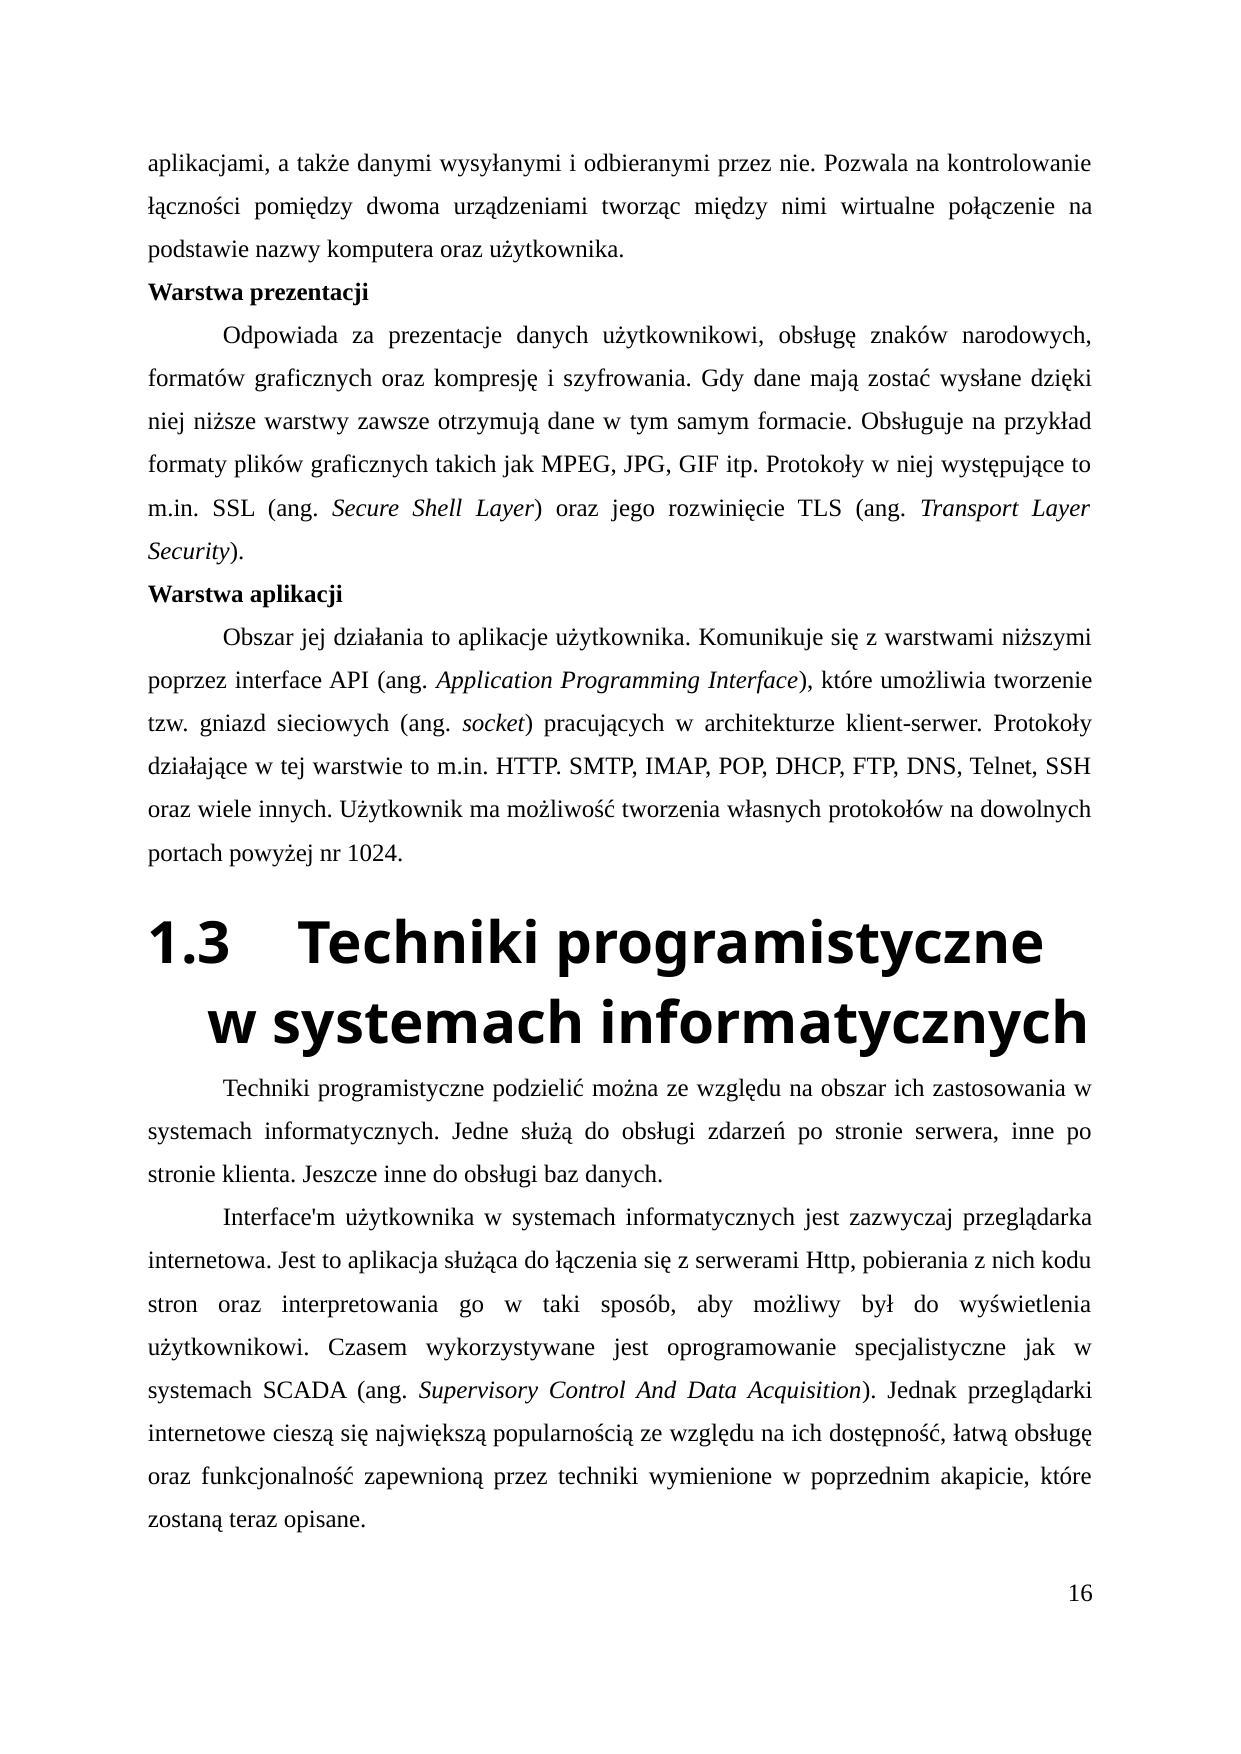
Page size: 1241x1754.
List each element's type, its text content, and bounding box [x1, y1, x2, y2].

subtitle Techniki programistyczne w systemach informatycznych [148, 902, 1093, 1061]
text Warstwa aplikacji [148, 579, 1093, 608]
text aplikacjami, a także danymi wysyłanymi i odbieranymi przez nie. Pozwala na kontrolowanie łączności pomiędzy dwoma urządzeniami tworząc między nimi wirtualne połączenie na podstawie nazwy komputera oraz użytkownika. [148, 148, 1093, 263]
text Obszar jej działania to aplikacje użytkownika. Komunikuje się z warstwami niższymi poprzez interface API (ang. Application Programming Interface), które umożliwia tworzenie tzw. gniazd sieciowych (ang. socket) pracujących w architekturze klient-serwer. Protokoły działające w tej warstwie to m.in. HTTP. SMTP, IMAP, POP, DHCP, FTP, DNS, Telnet, SSH oraz wiele innych. Użytkownik ma możliwość tworzenia własnych protokołów na dowolnych portach powyżej nr 1024. [148, 622, 1093, 866]
text Techniki programistyczne podzielić można ze względu na obszar ich zastosowania w systemach informatycznych. Jedne służą do obsługi zdarzeń po stronie serwera, inne po stronie klienta. Jeszcze inne do obsługi baz danych. [148, 1073, 1093, 1188]
text Warstwa prezentacji [148, 277, 1093, 306]
text Odpowiada za prezentacje danych użytkownikowi, obsługę znaków narodowych, formatów graficznych oraz kompresję i szyfrowania. Gdy dane mają zostać wysłane dzięki niej niższe warstwy zawsze otrzymują dane w tym samym formacie. Obsługuje na przykład formaty plików graficznych takich jak MPEG, JPG, GIF itp. Protokoły w niej występujące to m.in. SSL (ang. Secure Shell Layer) oraz jego rozwinięcie TLS (ang. Transport Layer Security). [148, 320, 1093, 564]
text Interface'm użytkownika w systemach informatycznych jest zazwyczaj przeglądarka internetowa. Jest to aplikacja służąca do łączenia się z serwerami Http, pobierania z nich kodu stron oraz interpretowania go w taki sposób, aby możliwy był do wyświetlenia użytkownikowi. Czasem wykorzystywane jest oprogramowanie specjalistyczne jak w systemach SCADA (ang. Supervisory Control And Data Acquisition). Jednak przeglądarki internetowe cieszą się największą popularnością ze względu na ich dostępność, łatwą obsługę oraz funkcjonalność zapewnioną przez techniki wymienione w poprzednim akapicie, które zostaną teraz opisane. [148, 1202, 1093, 1533]
